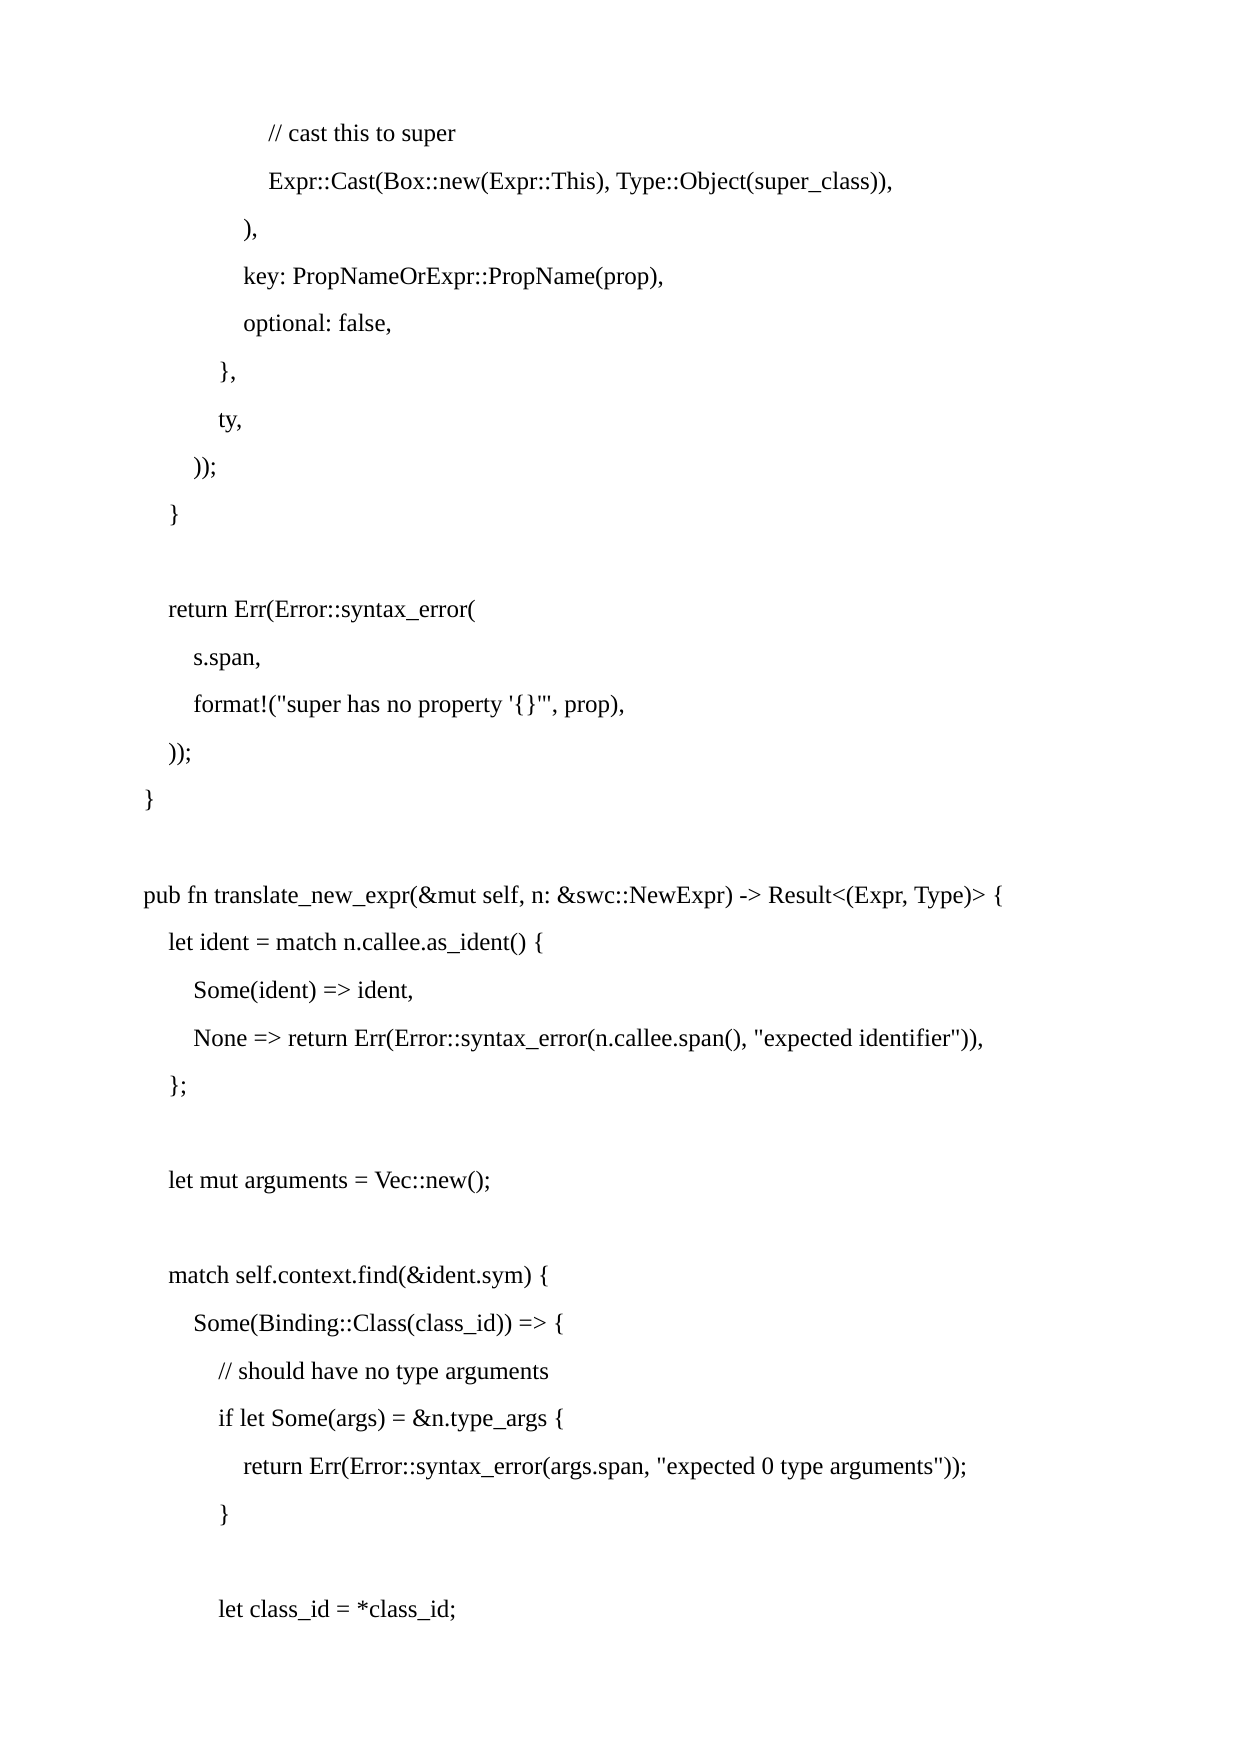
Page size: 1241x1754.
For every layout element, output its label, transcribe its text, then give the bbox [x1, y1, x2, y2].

text match self.context.find(&ident.sym) { [118, 1261, 1122, 1289]
text } [118, 499, 1122, 528]
text // cast this to super [118, 118, 1122, 147]
text } [118, 1499, 1122, 1527]
text Some(Binding::Class(class_id)) => { [118, 1308, 1122, 1337]
text optional: false, [118, 308, 1122, 337]
text Expr::Cast(Box::new(Expr::This), Type::Object(super_class)), [118, 166, 1122, 194]
text Some(ident) => ident, [118, 975, 1122, 1004]
text }; [118, 1070, 1122, 1099]
text key: PropNameOrExpr::PropName(prop), [118, 261, 1122, 290]
text return Err(Error::syntax_error( [118, 594, 1122, 623]
text s.span, [118, 642, 1122, 671]
text ty, [118, 404, 1122, 432]
text let mut arguments = Vec::new(); [118, 1165, 1122, 1194]
text }, [118, 356, 1122, 385]
text format!("super has no property '{}'", prop), [118, 689, 1122, 718]
text pub fn translate_new_expr(&mut self, n: &swc::NewExpr) -> Result<(Expr, Type)> { [118, 880, 1122, 908]
text None => return Err(Error::syntax_error(n.callee.span(), "expected identifier")), [118, 1023, 1122, 1051]
text )); [118, 737, 1122, 766]
text if let Some(args) = &n.type_args { [118, 1403, 1122, 1432]
text )); [118, 451, 1122, 480]
text let class_id = *class_id; [118, 1594, 1122, 1623]
text // should have no type arguments [118, 1356, 1122, 1384]
text ), [118, 213, 1122, 242]
text return Err(Error::syntax_error(args.span, "expected 0 type arguments")); [118, 1451, 1122, 1480]
text } [118, 784, 1122, 813]
text let ident = match n.callee.as_ident() { [118, 927, 1122, 956]
